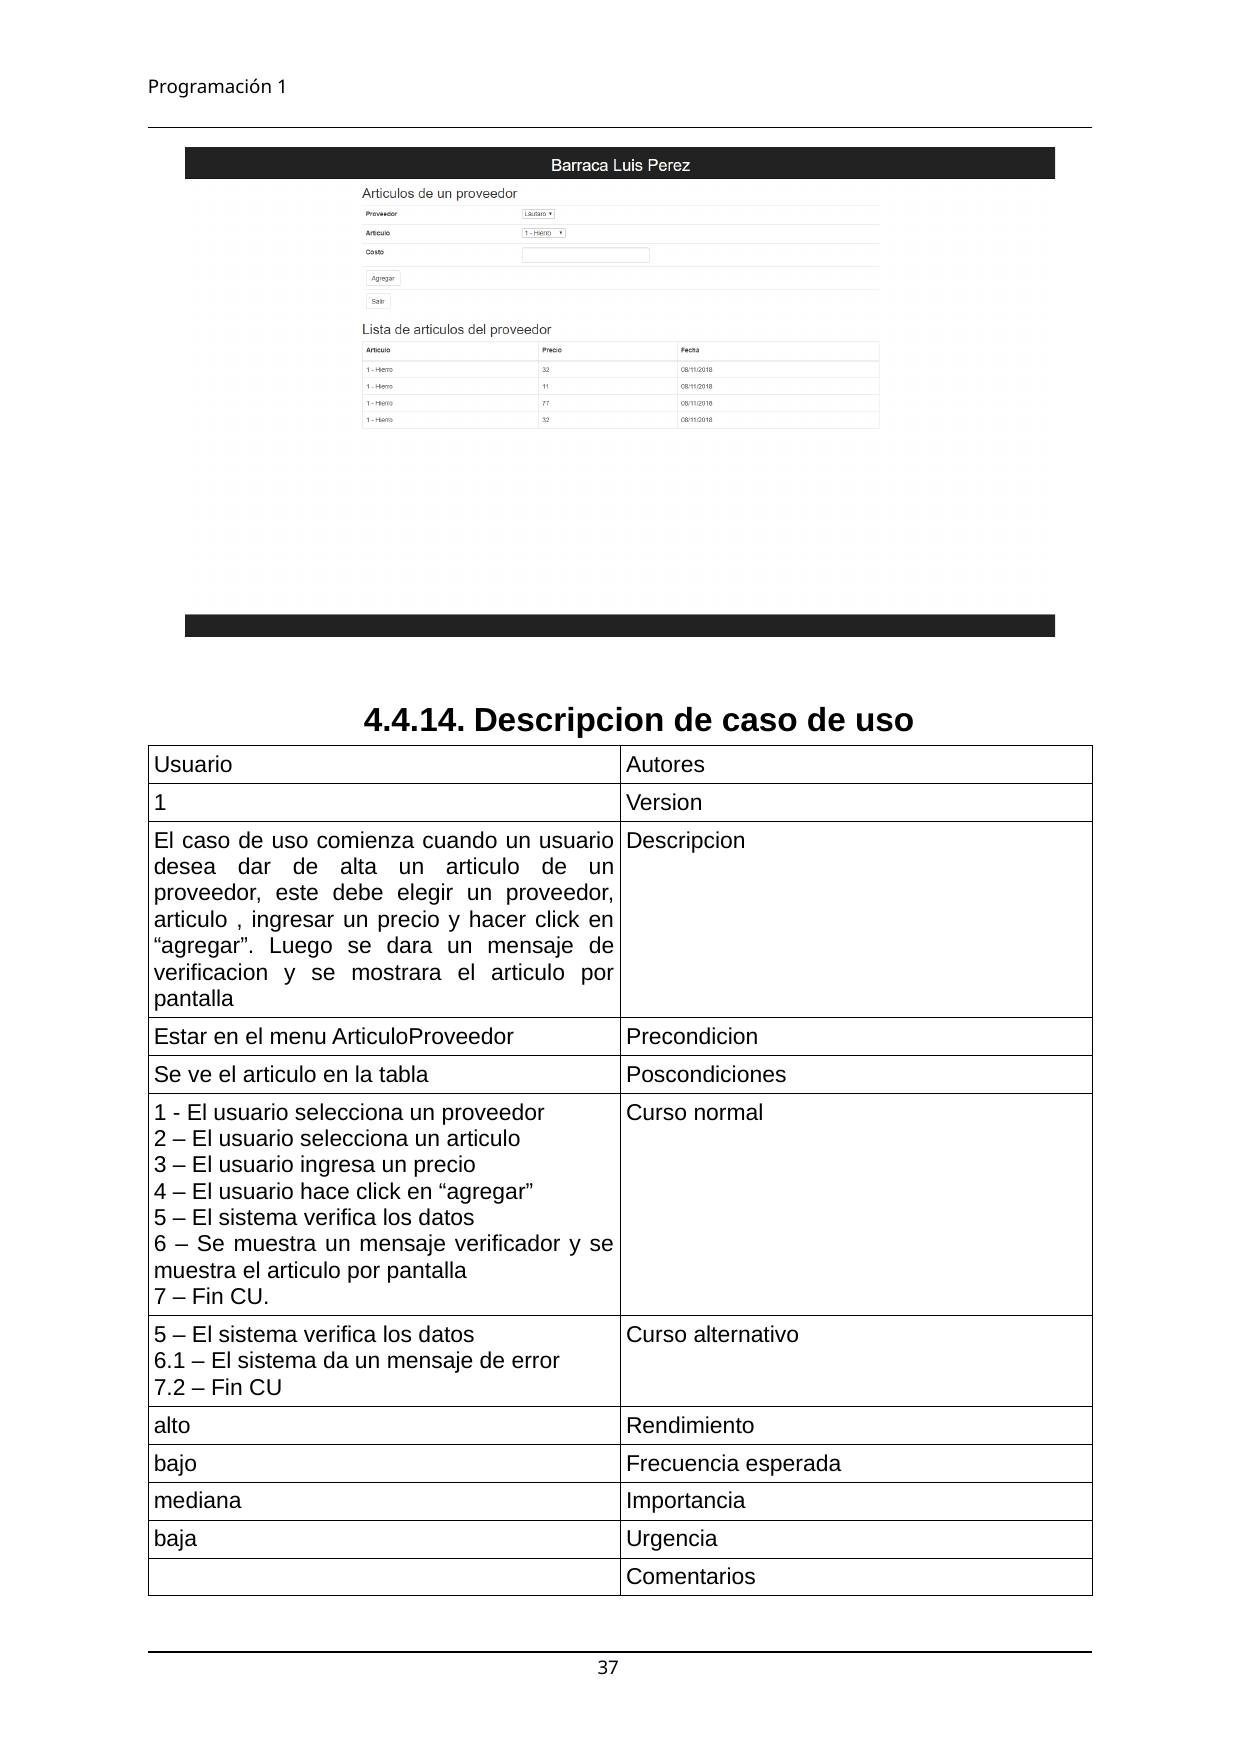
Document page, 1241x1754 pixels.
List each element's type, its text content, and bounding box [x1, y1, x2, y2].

table_cell Se ve el articulo en la tabla [149, 1056, 620, 1093]
table_cell Curso normal [621, 1094, 1092, 1315]
table_cell Importancia [621, 1483, 1092, 1519]
table_cell bajo [149, 1445, 620, 1482]
table_cell Rendimiento [621, 1407, 1092, 1444]
table_cell 1 [149, 784, 620, 821]
table_cell baja [149, 1521, 620, 1557]
table_cell Precondicion [621, 1018, 1092, 1055]
title Descripcion de caso de uso [185, 700, 1092, 739]
table_cell Descripcion [621, 822, 1092, 1017]
picture [185, 147, 1055, 637]
table_cell Version [621, 784, 1092, 821]
table_cell Curso alternativo [621, 1316, 1092, 1406]
table_header Autores [621, 746, 1092, 783]
table_cell Urgencia [621, 1521, 1092, 1557]
table_header Usuario [149, 746, 620, 783]
table_cell 1 - El usuario selecciona un proveedor 2 – El usuario selecciona un articulo 3 – El usuario ingresa un precio 4 – El usuario hace click en “agregar” 5 – El sistema verifica los datos 6 – Se muestra un mensaje verificador y se muestra el articulo por pantalla 7 – Fin CU. [149, 1094, 620, 1315]
table_cell El caso de uso comienza cuando un usuario desea dar de alta un articulo de un proveedor, este debe elegir un proveedor, articulo , ingresar un precio y hacer click en “agregar”. Luego se dara un mensaje de verificacion y se mostrara el articulo por pantalla [149, 822, 620, 1017]
table_cell Poscondiciones [621, 1056, 1092, 1093]
table_cell Estar en el menu ArticuloProveedor [149, 1018, 620, 1055]
table_cell Comentarios [621, 1559, 1092, 1595]
table_cell alto [149, 1407, 620, 1444]
table_cell 5 – El sistema verifica los datos 6.1 – El sistema da un mensaje de error 7.2 – Fin CU [149, 1316, 620, 1406]
table_cell Frecuencia esperada [621, 1445, 1092, 1482]
table_cell mediana [149, 1483, 620, 1519]
table_cell [149, 1559, 620, 1595]
